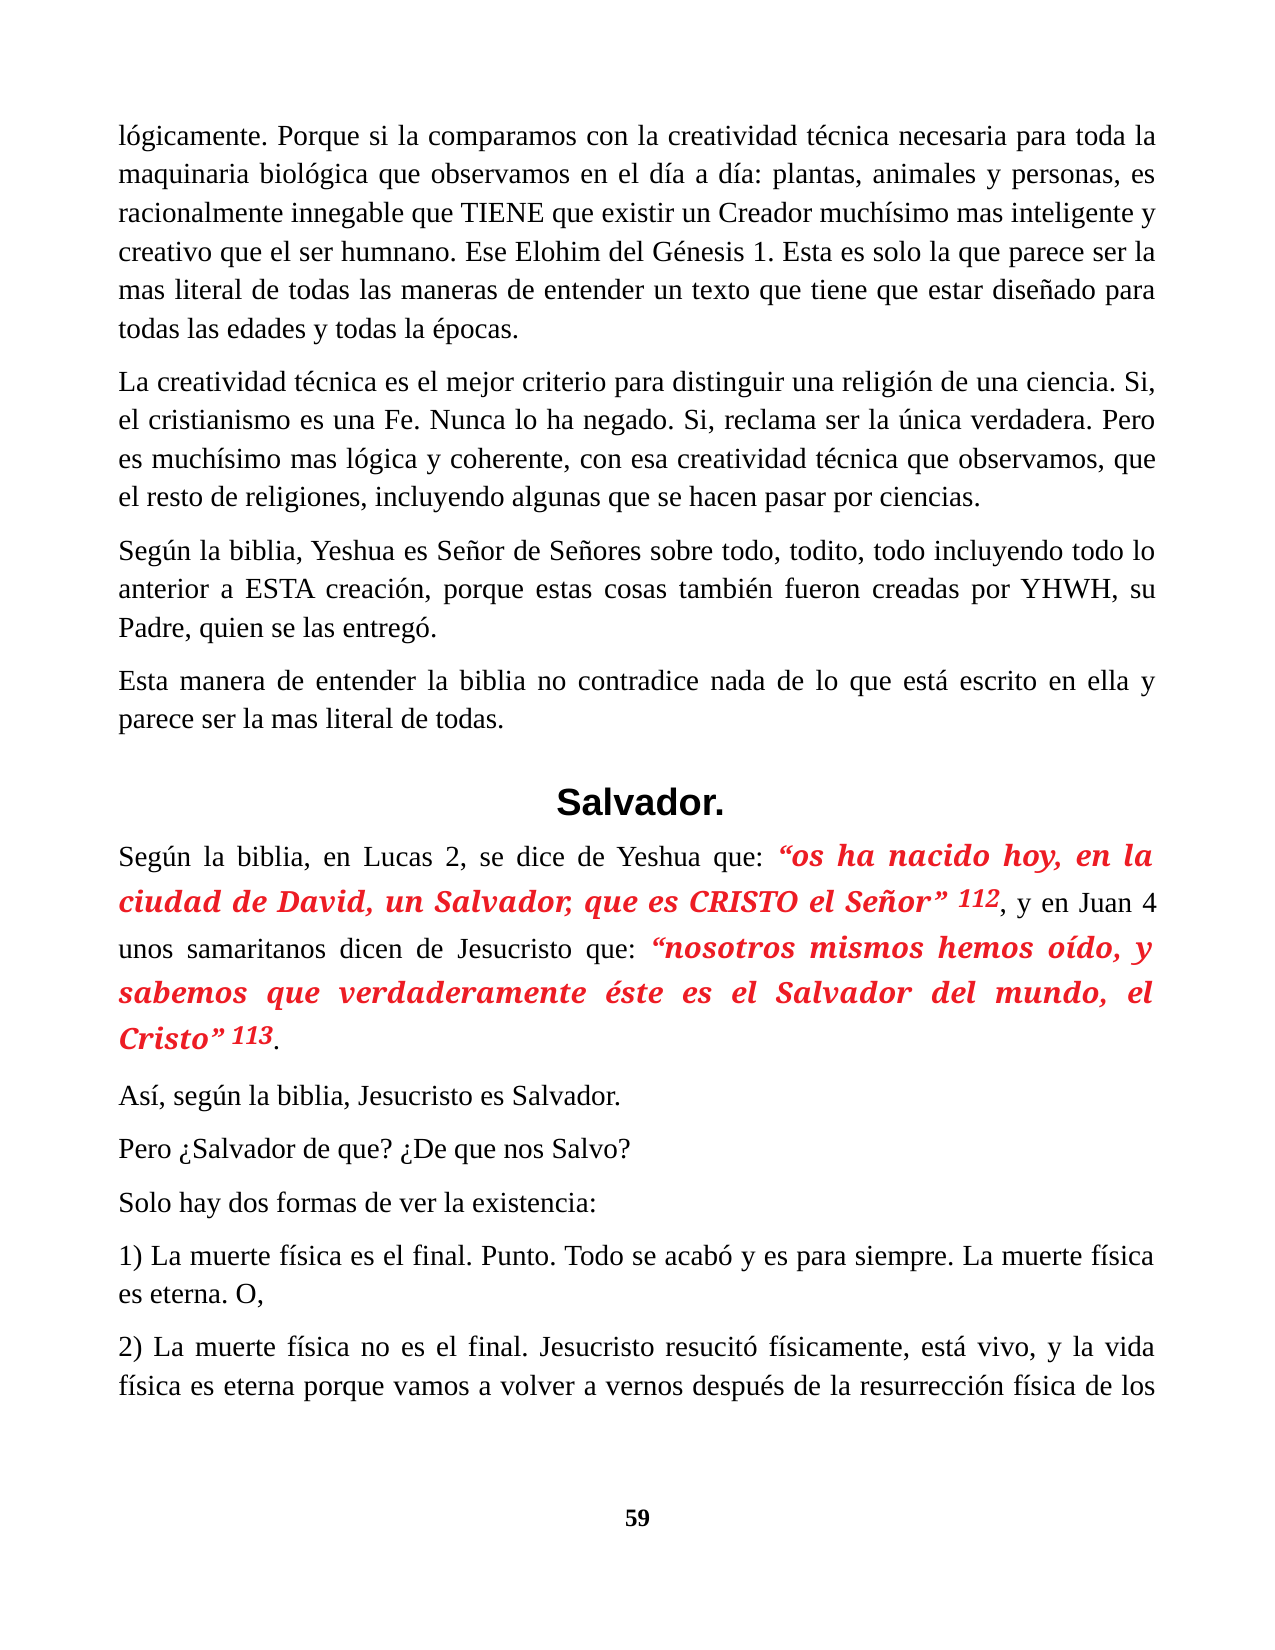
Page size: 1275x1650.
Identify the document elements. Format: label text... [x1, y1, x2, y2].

text Según la biblia, Yeshua es Señor de Señores sobre todo, todito, todo incluyendo todo lo anterior a ESTA creación, porque estas cosas también fueron creadas por YHWH, su Padre, quien se las entregó. [118, 533, 1157, 643]
text 1) La muerte física es el final. Punto. Todo se acabó y es para siempre. La muerte física es eterna. O, [118, 1238, 1157, 1310]
text Según la biblia, en Lucas 2, se dice de Yeshua que: “os ha nacido hoy, en la ciudad de David, un Salvador, que es CRISTO el Señor” , y en Juan 4 unos samaritanos dicen de Jesucristo que: “nosotros mismos hemos oído, y sabemos que verdaderamente éste es el Salvador del mundo, el Cristo” . [118, 836, 1157, 1058]
text Esta manera de entender la biblia no contradice nada de lo que está escrito en ella y parece ser la mas literal de todas. [118, 663, 1157, 735]
text Pero ¿Salvador de que? ¿De que nos Salvo? [118, 1132, 1157, 1165]
subtitle Salvador. [124, 779, 1157, 823]
text lógicamente. Porque si la comparamos con la creatividad técnica necesaria para toda la maquinaria biológica que observamos en el día a día: plantas, animales y personas, es racionalmente innegable que TIENE que existir un Creador muchísimo mas inteligente y creativo que el ser humnano. Ese Elohim del Génesis 1. Esta es solo la que parece ser la mas literal de todas las maneras de entender un texto que tiene que estar diseñado para todas las edades y todas la épocas. [118, 118, 1157, 344]
text La creatividad técnica es el mejor criterio para distinguir una religión de una ciencia. Si, el cristianismo es una Fe. Nunca lo ha negado. Si, reclama ser la única verdadera. Pero es muchísimo mas lógica y coherente, con esa creatividad técnica que observamos, que el resto de religiones, incluyendo algunas que se hacen pasar por ciencias. [118, 364, 1157, 513]
text Solo hay dos formas de ver la existencia: [118, 1185, 1157, 1218]
text 2) La muerte física no es el final. Jesucristo resucitó físicamente, está vivo, y la vida física es eterna porque vamos a volver a vernos después de la resurrección física de los [118, 1329, 1157, 1402]
text Así, según la biblia, Jesucristo es Salvador. [118, 1078, 1157, 1112]
